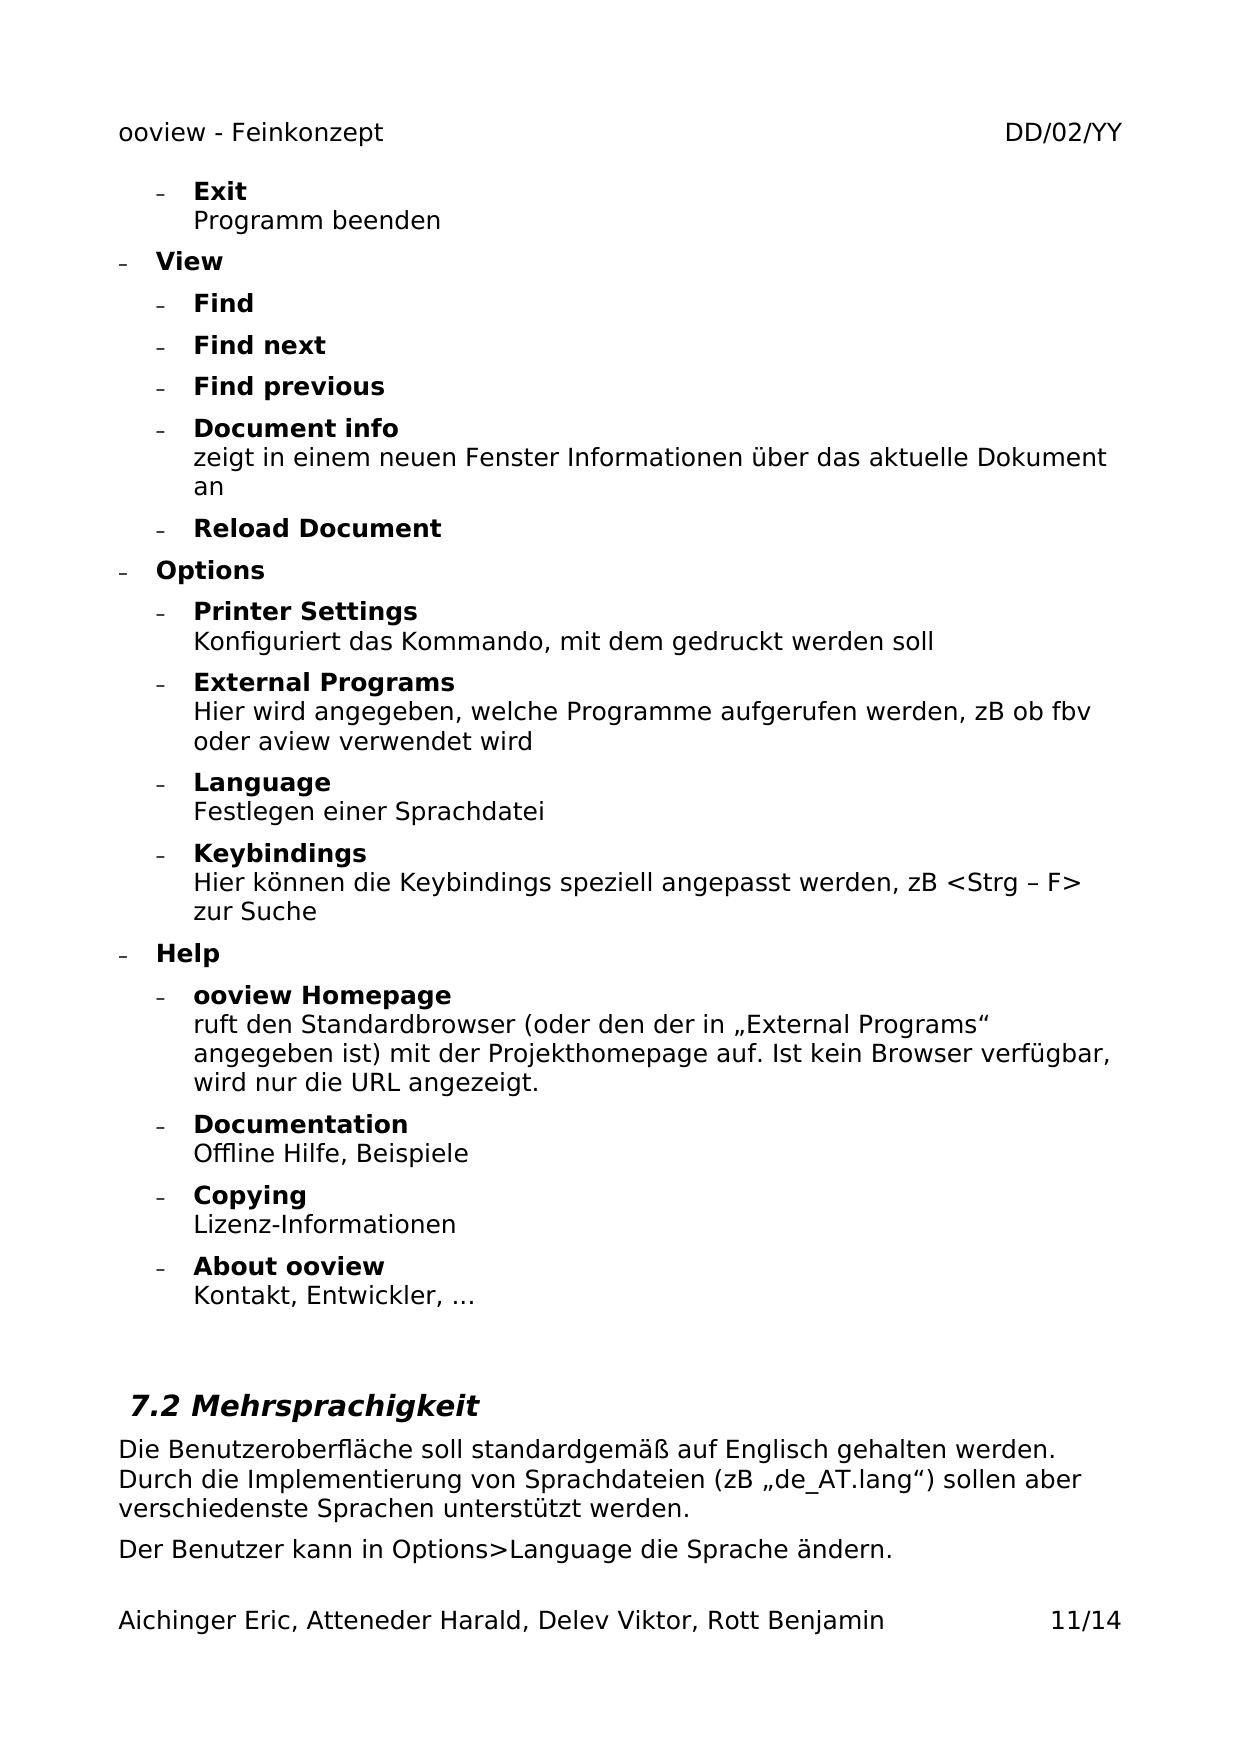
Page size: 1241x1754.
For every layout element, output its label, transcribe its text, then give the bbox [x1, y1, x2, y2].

list Find next [156, 331, 1122, 360]
list Reload Document [156, 514, 1122, 543]
list Exit Programm beenden [156, 177, 1122, 235]
list About ooview Kontakt, Entwickler, ... [156, 1252, 1122, 1310]
list Find previous [156, 373, 1122, 402]
subtitle Mehrsprachigkeit [118, 1389, 1122, 1423]
list Find [156, 289, 1122, 318]
list Keybindings Hier können die Keybindings speziell angepasst werden, zB <Strg – F> zur Suche [156, 839, 1122, 927]
list View [118, 248, 1122, 277]
list Options [118, 556, 1122, 585]
list Language Festlegen einer Sprachdatei [156, 768, 1122, 827]
list Help [118, 939, 1122, 968]
list Copying Lizenz-Informationen [156, 1181, 1122, 1239]
list Printer Settings Konfiguriert das Kommando, mit dem gedruckt werden soll [156, 598, 1122, 656]
list Documentation Offline Hilfe, Beispiele [156, 1110, 1122, 1168]
list ooview Homepage ruft den Standardbrowser (oder den der in „External Programs“ angegeben ist) mit der Projekthomepage auf. Ist kein Browser verfügbar, wird nur die URL angezeigt. [156, 981, 1122, 1098]
list External Programs Hier wird angegeben, welche Programme aufgerufen werden, zB ob fbv oder aview verwendet wird [156, 668, 1122, 756]
list Document info zeigt in einem neuen Fenster Informationen über das aktuelle Dokument an [156, 414, 1122, 502]
text Die Benutzeroberfläche soll standardgemäß auf Englisch gehalten werden. Durch die Implementierung von Sprachdateien (zB „de_AT.lang“) sollen aber verschiedenste Sprachen unterstützt werden. [118, 1436, 1122, 1523]
text Der Benutzer kann in Options>Language die Sprache ändern. [118, 1536, 1122, 1565]
